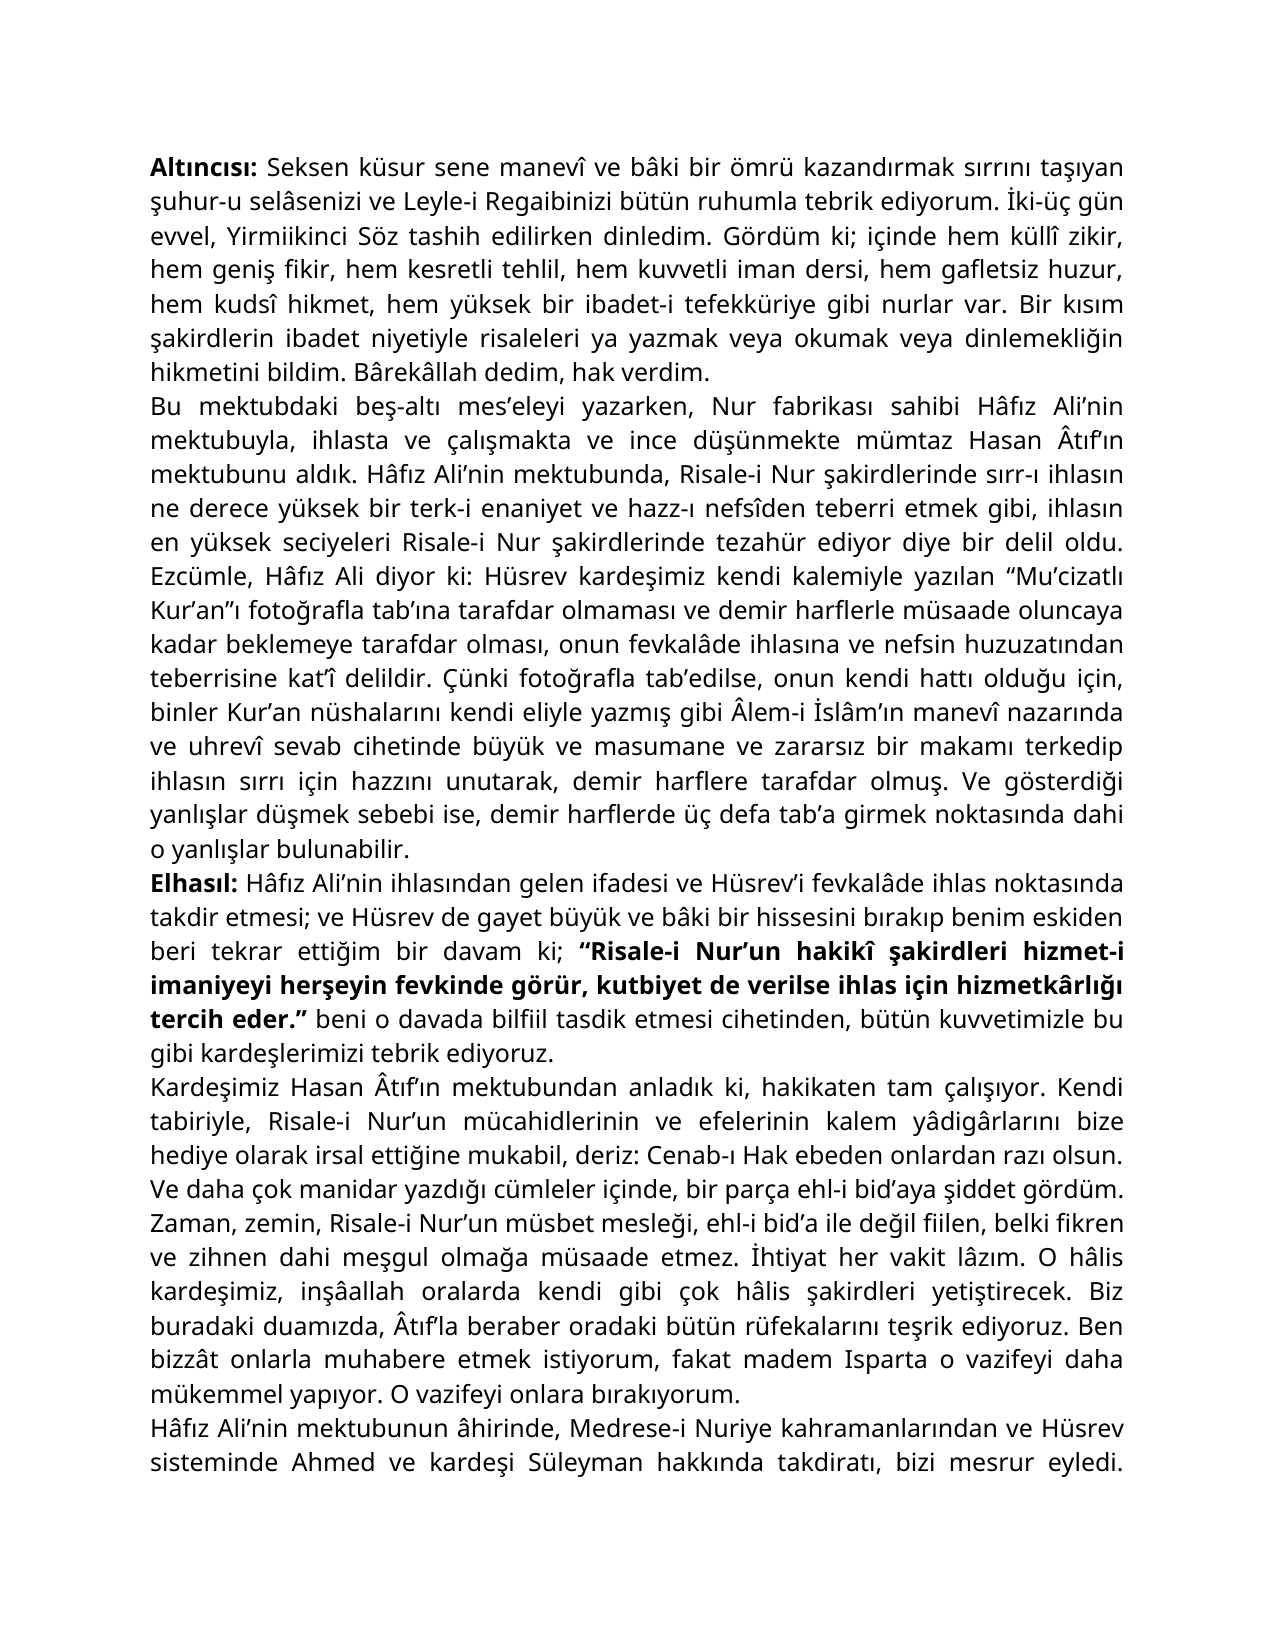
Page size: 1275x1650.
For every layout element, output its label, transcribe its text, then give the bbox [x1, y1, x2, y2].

text Kardeşimiz Hasan Âtıf’ın mektubundan anladık ki, hakikaten tam çalışıyor. Kendi tabiriyle, Risale-i Nur’un mücahidlerinin ve efelerinin kalem yâdigârlarını bize hediye olarak irsal ettiğine mukabil, deriz: Cenab-ı Hak ebeden onlardan razı olsun. Ve daha çok manidar yazdığı cümleler içinde, bir parça ehl-i bid’aya şiddet gördüm. Zaman, zemin, Risale-i Nur’un müsbet mesleği, ehl-i bid’a ile değil fiilen, belki fikren ve zihnen dahi meşgul olmağa müsaade etmez. İhtiyat her vakit lâzım. O hâlis kardeşimiz, inşâallah oralarda kendi gibi çok hâlis şakirdleri yetiştirecek. Biz buradaki duamızda, Âtıf’la beraber oradaki bütün rüfekalarını teşrik ediyoruz. Ben bizzât onlarla muhabere etmek istiyorum, fakat madem Isparta o vazifeyi daha mükemmel yapıyor. O vazifeyi onlara bırakıyorum. [150, 1070, 1125, 1410]
text Hâfız Ali’nin mektubunun âhirinde, Medrese-i Nuriye kahramanlarından ve Hüsrev sisteminde Ahmed ve kardeşi Süleyman hakkında takdiratı, bizi mesrur eyledi. [150, 1410, 1125, 1478]
text Elhasıl: Hâfız Ali’nin ihlasından gelen ifadesi ve Hüsrev’i fevkalâde ihlas noktasında takdir etmesi; ve Hüsrev de gayet büyük ve bâki bir hissesini bırakıp benim eskiden beri tekrar ettiğim bir davam ki; “Risale-i Nur’un hakikî şakirdleri hizmet-i imaniyeyi herşeyin fevkinde görür, kutbiyet de verilse ihlas için hizmetkârlığı tercih eder.” beni o davada bilfiil tasdik etmesi cihetinden, bütün kuvvetimizle bu gibi kardeşlerimizi tebrik ediyoruz. [150, 865, 1125, 1070]
text Altıncısı: Seksen küsur sene manevî ve bâki bir ömrü kazandırmak sırrını taşıyan şuhur-u selâsenizi ve Leyle-i Regaibinizi bütün ruhumla tebrik ediyorum. İki-üç gün evvel, Yirmiikinci Söz tashih edilirken dinledim. Gördüm ki; içinde hem küllî zikir, hem geniş fikir, hem kesretli tehlil, hem kuvvetli iman dersi, hem gafletsiz huzur, hem kudsî hikmet, hem yüksek bir ibadet-i tefekküriye gibi nurlar var. Bir kısım şakirdlerin ibadet niyetiyle risaleleri ya yazmak veya okumak veya dinlemekliğin hikmetini bildim. Bârekâllah dedim, hak verdim. [150, 150, 1125, 388]
text Bu mektubdaki beş-altı mes’eleyi yazarken, Nur fabrikası sahibi Hâfız Ali’nin mektubuyla, ihlasta ve çalışmakta ve ince düşünmekte mümtaz Hasan Âtıf’ın mektubunu aldık. Hâfız Ali’nin mektubunda, Risale-i Nur şakirdlerinde sırr-ı ihlasın ne derece yüksek bir terk-i enaniyet ve hazz-ı nefsîden teberri etmek gibi, ihlasın en yüksek seciyeleri Risale-i Nur şakirdlerinde tezahür ediyor diye bir delil oldu. Ezcümle, Hâfız Ali diyor ki: Hüsrev kardeşimiz kendi kalemiyle yazılan “Mu’cizatlı Kur’an”ı fotoğrafla tab’ına tarafdar olmaması ve demir harflerle müsaade oluncaya kadar beklemeye tarafdar olması, onun fevkalâde ihlasına ve nefsin huzuzatından teberrisine kat’î delildir. Çünki fotoğrafla tab’edilse, onun kendi hattı olduğu için, binler Kur’an nüshalarını kendi eliyle yazmış gibi Âlem-i İslâm’ın manevî nazarında ve uhrevî sevab cihetinde büyük ve masumane ve zararsız bir makamı terkedip ihlasın sırrı için hazzını unutarak, demir harflere tarafdar olmuş. Ve gösterdiği yanlışlar düşmek sebebi ise, demir harflerde üç defa tab’a girmek noktasında dahi o yanlışlar bulunabilir. [150, 388, 1125, 865]
